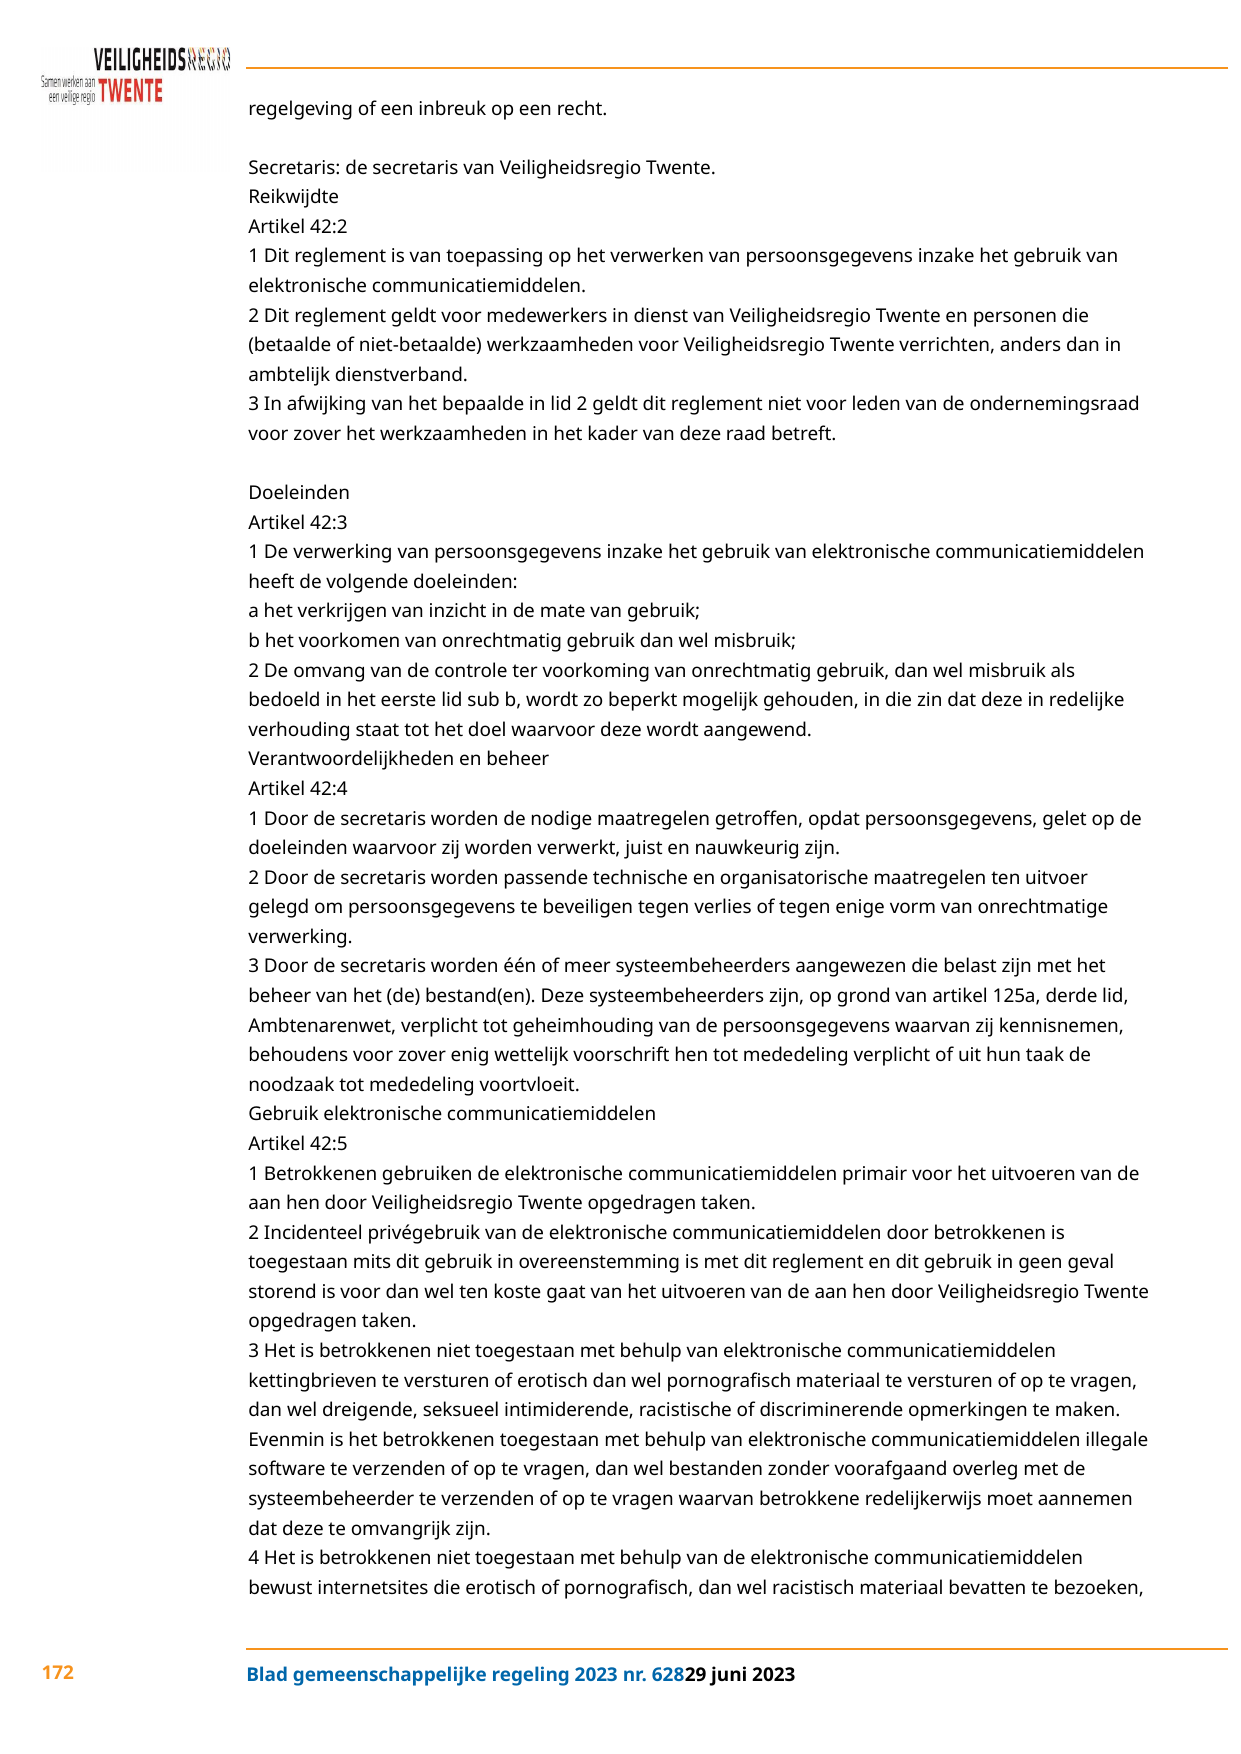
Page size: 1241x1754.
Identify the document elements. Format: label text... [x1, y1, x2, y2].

text 1 De verwerking van persoonsgegevens inzake het gebruik van elektronische communicatiemiddelen heeft de volgende doeleinden: [248, 538, 1152, 594]
text b het voorkomen van onrechtmatig gebruik dan wel misbruik; [248, 627, 1152, 653]
text 2 Dit reglement geldt voor medewerkers in dienst van Veiligheidsregio Twente en personen die (betaalde of niet-betaalde) werkzaamheden voor Veiligheidsregio Twente verrichten, anders dan in ambtelijk dienstverband. [248, 302, 1152, 387]
text 3 In afwijking van het bepaalde in lid 2 geldt dit reglement niet voor leden van de ondernemingsraad voor zover het werkzaamheden in het kader van deze raad betreft. [248, 391, 1152, 446]
text Artikel 42:5 [248, 1130, 1152, 1156]
text Artikel 42:4 [248, 775, 1152, 801]
text 2 Incidenteel privégebruik van de elektronische communicatiemiddelen door betrokkenen is toegestaan mits dit gebruik in overeenstemming is met dit reglement en dit gebruik in geen geval storend is voor dan wel ten koste gaat van het uitvoeren van de aan hen door Veiligheidsregio Twente opgedragen taken. [248, 1219, 1152, 1333]
text 1 Dit reglement is van toepassing op het verwerken van persoonsgegevens inzake het gebruik van elektronische communicatiemiddelen. [248, 243, 1152, 298]
text 4 Het is betrokkenen niet toegestaan met behulp van de elektronische communicatiemiddelen bewust internetsites die erotisch of pornografisch, dan wel racistisch materiaal bevatten te bezoeken, [248, 1544, 1152, 1600]
text Secretaris: de secretaris van Veiligheidsregio Twente. [248, 154, 1152, 180]
text 1 Door de secretaris worden de nodige maatregelen getroffen, opdat persoonsgegevens, gelet op de doeleinden waarvoor zij worden verwerkt, juist en nauwkeurig zijn. [248, 805, 1152, 860]
text Doeleinden [248, 479, 1152, 505]
text 2 De omvang van de controle ter voorkoming van onrechtmatig gebruik, dan wel misbruik als bedoeld in het eerste lid sub b, wordt zo beperkt mogelijk gehouden, in die zin dat deze in redelijke verhouding staat tot het doel waarvoor deze wordt aangewend. [248, 657, 1152, 742]
picture [41, 47, 231, 172]
text regelgeving of een inbreuk op een recht. [248, 95, 1152, 121]
text 3 Het is betrokkenen niet toegestaan met behulp van elektronische communicatiemiddelen kettingbrieven te versturen of erotisch dan wel pornografisch materiaal te versturen of op te vragen, dan wel dreigende, seksueel intimiderende, racistische of discriminerende opmerkingen te maken. Evenmin is het betrokkenen toegestaan met behulp van elektronische communicatiemiddelen illegale software te verzenden of op te vragen, dan wel bestanden zonder voorafgaand overleg met de systeembeheerder te verzenden of op te vragen waarvan betrokkene redelijkerwijs moet aannemen dat deze te omvangrijk zijn. [248, 1337, 1152, 1541]
text 2 Door de secretaris worden passende technische en organisatorische maatregelen ten uitvoer gelegd om persoonsgegevens te beveiligen tegen verlies of tegen enige vorm van onrechtmatige verwerking. [248, 864, 1152, 949]
text Verantwoordelijkheden en beheer [248, 746, 1152, 771]
text Reikwijdte [248, 183, 1152, 209]
text 1 Betrokkenen gebruiken de elektronische communicatiemiddelen primair voor het uitvoeren van de aan hen door Veiligheidsregio Twente opgedragen taken. [248, 1160, 1152, 1215]
text a het verkrijgen van inzicht in de mate van gebruik; [248, 598, 1152, 623]
text 3 Door de secretaris worden één of meer systeembeheerders aangewezen die belast zijn met het beheer van het (de) bestand(en). Deze systeembeheerders zijn, op grond van artikel 125a, derde lid, Ambtenarenwet, verplicht tot geheimhouding van de persoonsgegevens waarvan zij kennisnemen, behoudens voor zover enig wettelijk voorschrift hen tot mededeling verplicht of uit hun taak de noodzaak tot mededeling voortvloeit. [248, 953, 1152, 1097]
text Gebruik elektronische communicatiemiddelen [248, 1101, 1152, 1126]
text Artikel 42:3 [248, 509, 1152, 535]
text Artikel 42:2 [248, 213, 1152, 239]
